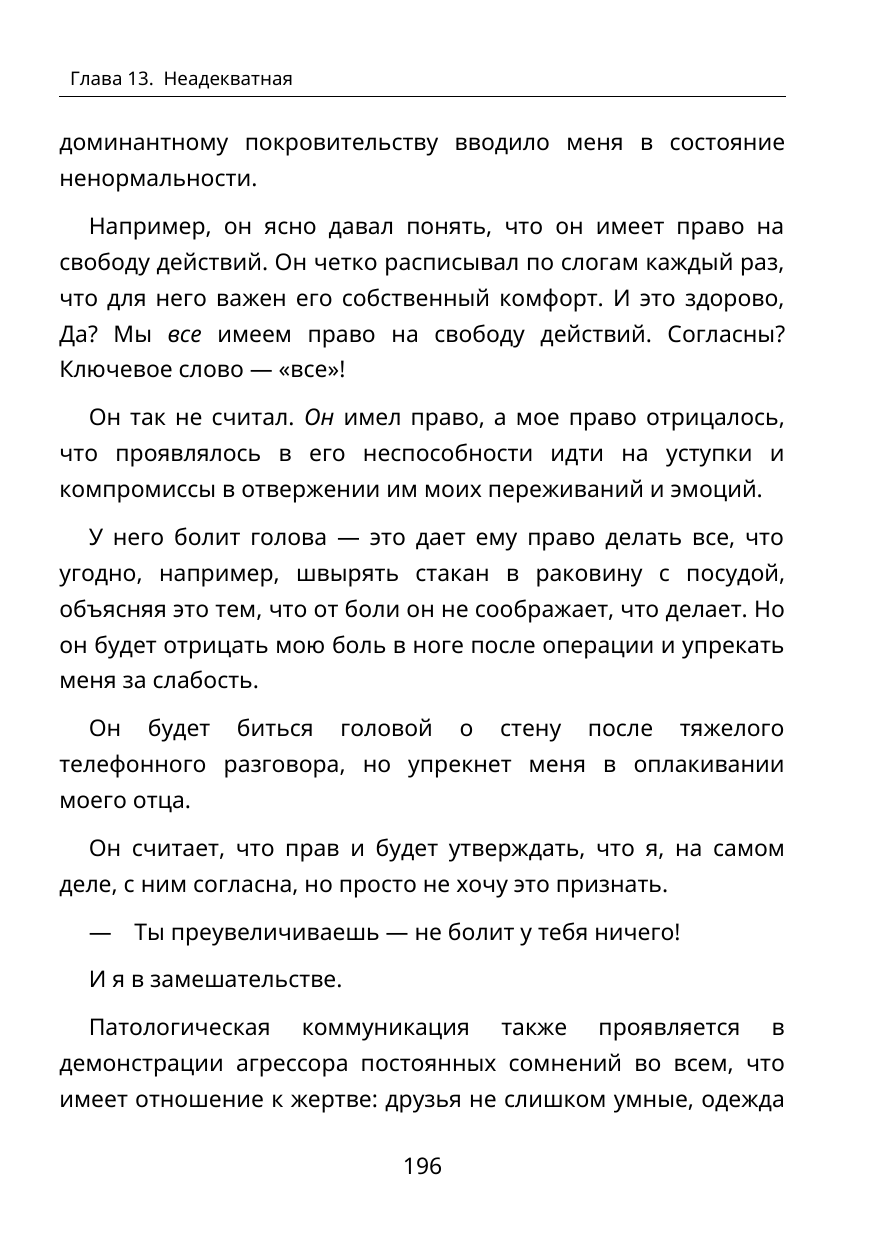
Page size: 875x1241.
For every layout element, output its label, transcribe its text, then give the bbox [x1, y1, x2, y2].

text Он считает, что прав и будет утверждать, что я, на самом деле, с ним согласна, но просто не хочу это признать. [59, 832, 786, 899]
list Ты преувеличиваешь — не болит у тебя ничего! [59, 915, 786, 947]
text И я в замешательстве. [59, 963, 786, 994]
text Он так не считал. Он имел право, а мое право отрицалось, что проявлялось в его неспособности идти на уступки и компромиссы в отвержении им моих переживаний и эмоций. [59, 401, 786, 504]
text Патологическая коммуникация также проявляется в демонстрации агрессора постоянных сомнений во всем, что имеет отношение к жертве: друзья не слишком умные, одежда [59, 1011, 786, 1114]
text У него болит голова — это дает ему право делать все, что угодно, например, швырять стакан в раковину с посудой, объясняя это тем, что от боли он не соображает, что делает. Но он будет отрицать мою боль в ноге после операции и упрекать меня за слабость. [59, 521, 786, 696]
text доминантному покровительству вводило меня в состояние ненормальности. [59, 126, 786, 193]
text Он будет биться головой о стену после тяжелого телефонного разговора, но упрекнет меня в оплакивании моего отца. [59, 712, 786, 815]
text Например, он ясно давал понять, что он имеет право на свободу действий. Он четко расписывал по слогам каждый раз, что для него важен его собственный комфорт. И это здорово, Да? Мы все имеем право на свободу действий. Согласны? Ключевое слово — «все»! [59, 210, 786, 385]
